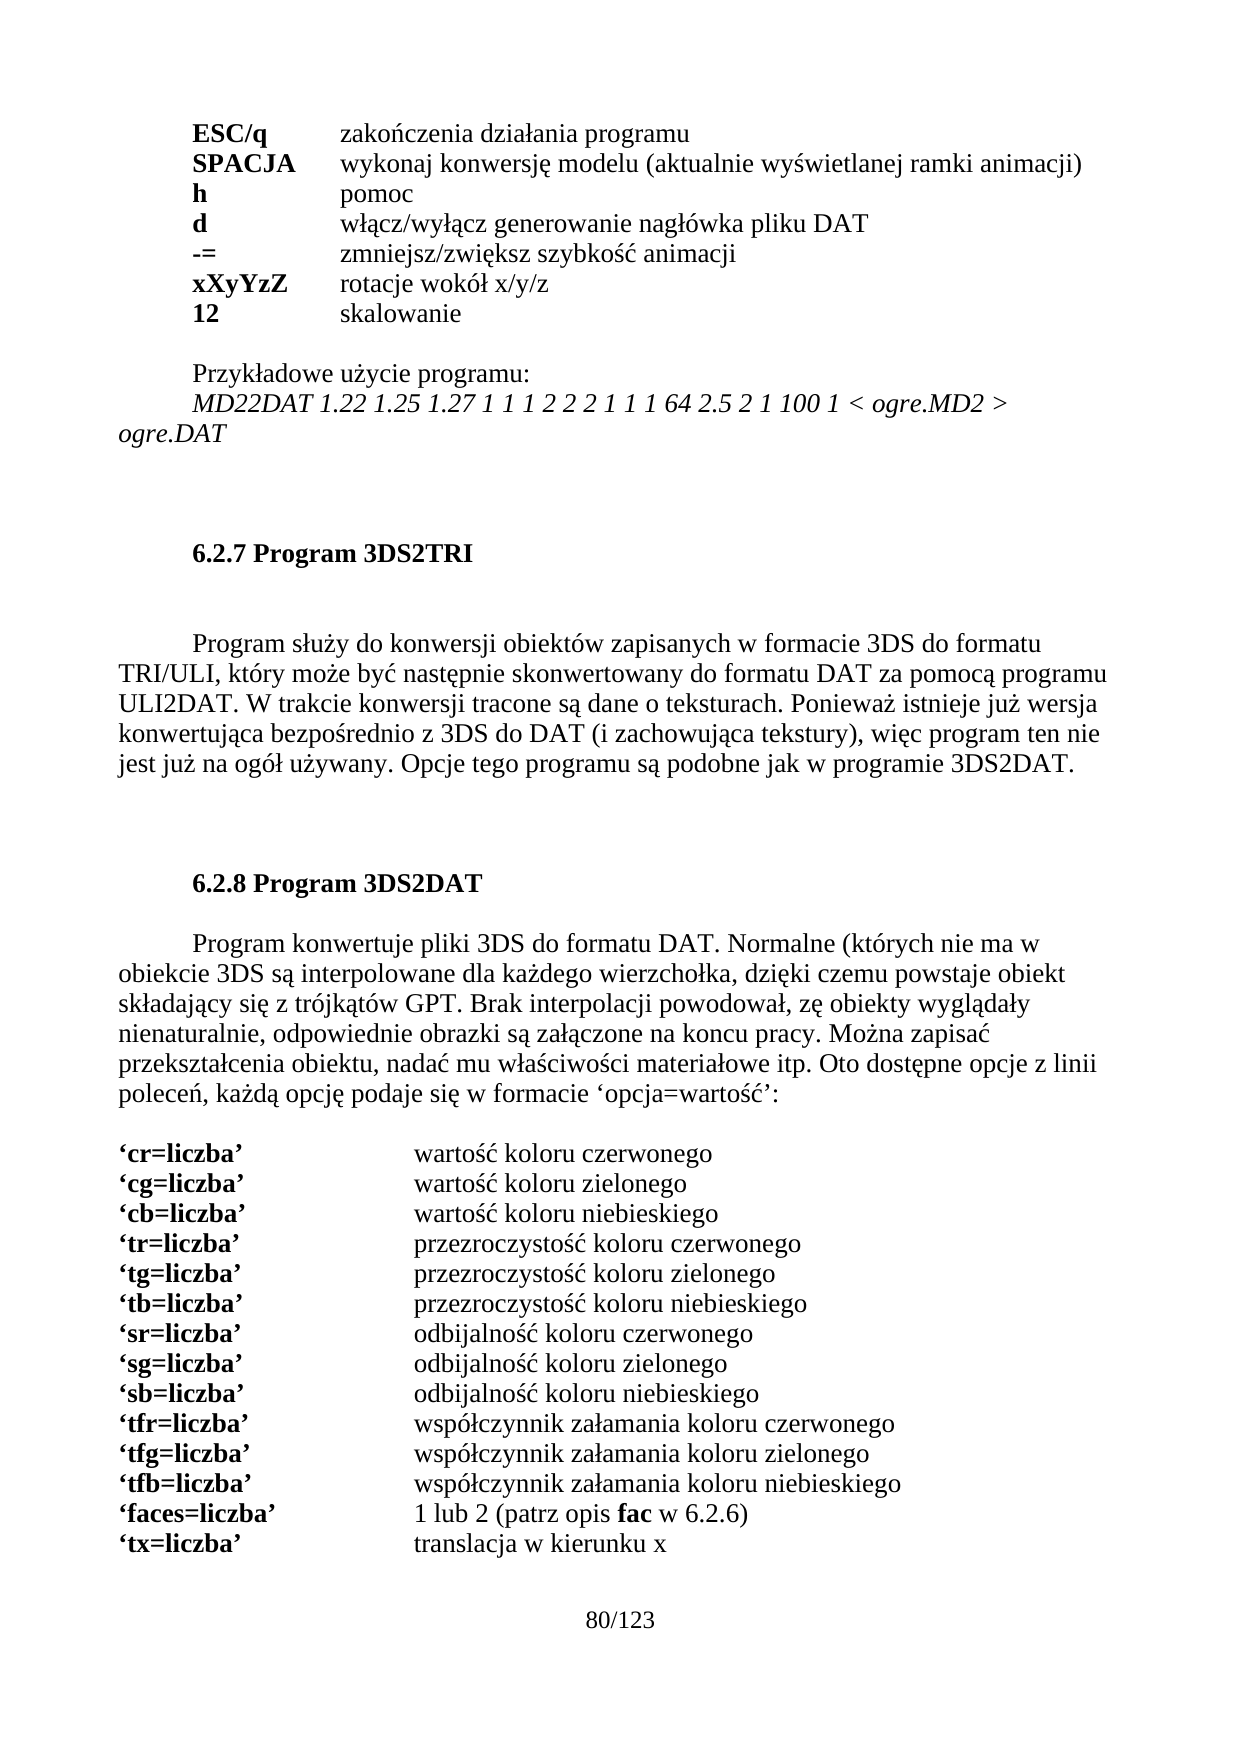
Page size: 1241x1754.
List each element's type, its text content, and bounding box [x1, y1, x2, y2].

text ‘sb=liczba’ odbijalność koloru niebieskiego [118, 1378, 1122, 1408]
text ‘cr=liczba’ wartość koloru czerwonego [118, 1138, 1122, 1168]
text 6.2.8 Program 3DS2DAT [118, 868, 1122, 898]
text ‘cb=liczba’ wartość koloru niebieskiego [118, 1198, 1122, 1228]
text SPACJA wykonaj konwersję modelu (aktualnie wyświetlanej ramki animacji) [118, 148, 1122, 178]
text ESC/q zakończenia działania programu [118, 118, 1122, 148]
text d włącz/wyłącz generowanie nagłówka pliku DAT [118, 208, 1122, 238]
text ‘tx=liczba’ translacja w kierunku x [118, 1528, 1122, 1558]
text ‘sg=liczba’ odbijalność koloru zielonego [118, 1348, 1122, 1378]
text 6.2.7 Program 3DS2TRI [118, 538, 1122, 568]
text ‘tb=liczba’ przezroczystość koloru niebieskiego [118, 1288, 1122, 1318]
text Program konwertuje pliki 3DS do formatu DAT. Normalne (których nie ma w obiekcie 3DS są interpolowane dla każdego wierzchołka, dzięki czemu powstaje obiekt składający się z trójkątów GPT. Brak interpolacji powodował, zę obiekty wyglądały nienaturalnie, odpowiednie obrazki są załączone na koncu pracy. Można zapisać przekształcenia obiektu, nadać mu właściwości materiałowe itp. Oto dostępne opcje z linii poleceń, każdą opcję podaje się w formacie ‘opcja=wartość’: [118, 928, 1122, 1108]
text ‘cg=liczba’ wartość koloru zielonego [118, 1168, 1122, 1198]
text ‘tfg=liczba’ współczynnik załamania koloru zielonego [118, 1438, 1122, 1468]
text ‘sr=liczba’ odbijalność koloru czerwonego [118, 1318, 1122, 1348]
text ‘tfb=liczba’ współczynnik załamania koloru niebieskiego [118, 1468, 1122, 1498]
text -= zmniejsz/zwiększ szybkość animacji [118, 238, 1122, 268]
text Program służy do konwersji obiektów zapisanych w formacie 3DS do formatu TRI/ULI, który może być następnie skonwertowany do formatu DAT za pomocą programu ULI2DAT. W trakcie konwersji tracone są dane o teksturach. Ponieważ istnieje już wersja konwertująca bezpośrednio z 3DS do DAT (i zachowująca tekstury), więc program ten nie jest już na ogół używany. Opcje tego programu są podobne jak w programie 3DS2DAT. [118, 628, 1122, 778]
text ‘tfr=liczba’ współczynnik załamania koloru czerwonego [118, 1408, 1122, 1438]
text 12 skalowanie [118, 298, 1122, 328]
text Przykładowe użycie programu: [118, 358, 1122, 388]
text h pomoc [118, 178, 1122, 208]
text ‘tr=liczba’ przezroczystość koloru czerwonego [118, 1228, 1122, 1258]
text ‘faces=liczba’ 1 lub 2 (patrz opis fac w 6.2.6) [118, 1498, 1122, 1528]
text MD22DAT 1.22 1.25 1.27 1 1 1 2 2 2 1 1 1 64 2.5 2 1 100 1 < ogre.MD2 > ogre.DAT [118, 388, 1122, 448]
text xXyYzZ rotacje wokół x/y/z [118, 268, 1122, 298]
text ‘tg=liczba’ przezroczystość koloru zielonego [118, 1258, 1122, 1288]
